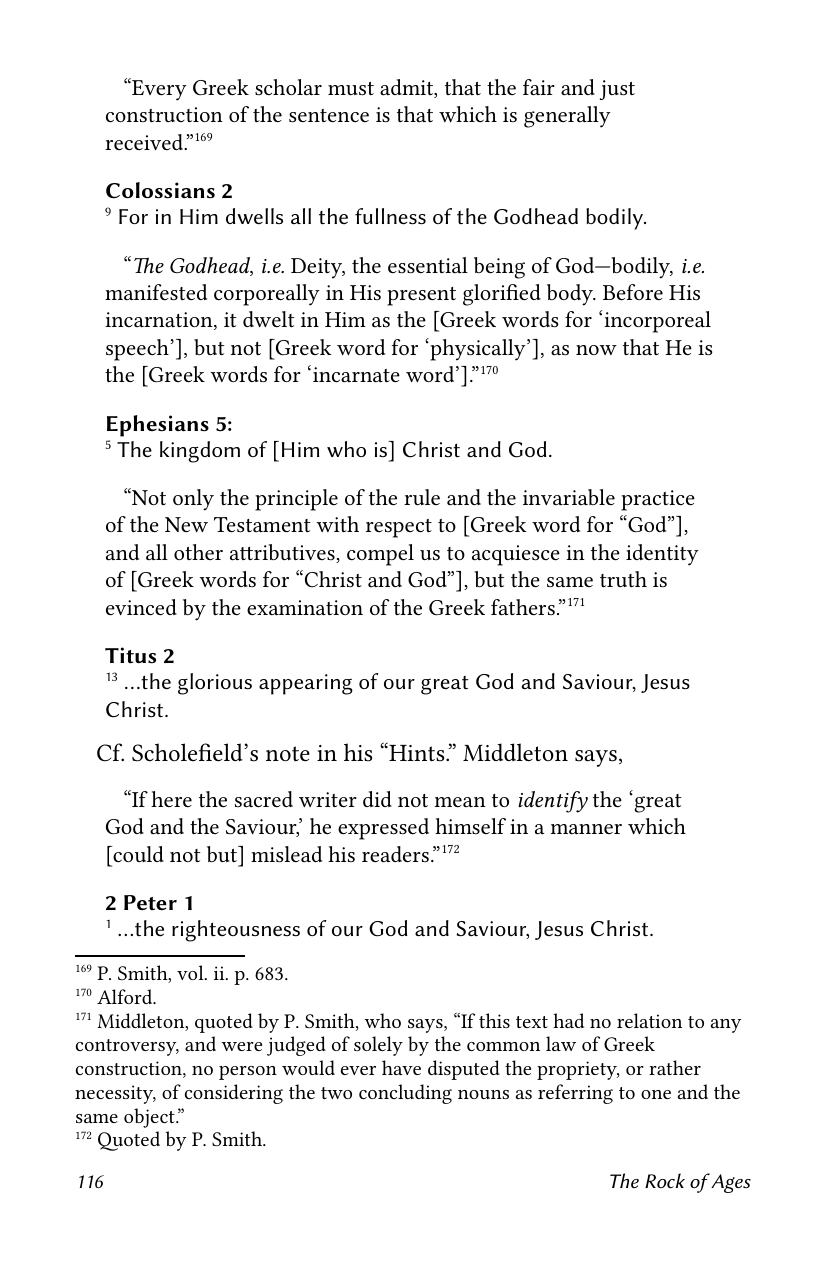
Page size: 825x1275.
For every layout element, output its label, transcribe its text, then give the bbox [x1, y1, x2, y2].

text “If here the sacred writer did not mean to identify the ‘great God and the Saviour,’ he expressed himself in a manner which [could not but] mislead his readers.” [105, 787, 720, 868]
text “Not only the principle of the rule and the invariable practice of the New Testament with respect to [Greek word for “God”], and all other attributives, compel us to acquiesce in the identity of [Greek words for “Christ and God”], but the same truth is evinced by the examination of the Greek fathers.” [105, 485, 720, 621]
text 13 ...the glorious appearing of our great God and Saviour, Jesus Christ. [105, 669, 720, 723]
text Middleton, quoted by P. Smith, who says, “If this text had no relation to any controversy, and were judged of solely by the common law of Greek construction, no person would ever have disputed the propriety, or rather necessity, of considering the two concluding nouns as referring to one and the same object.” [75, 1009, 750, 1128]
text P. Smith, vol. ii. p. 683. [75, 962, 750, 986]
text Quoted by P. Smith. [75, 1128, 750, 1152]
text Ephesians 5: [105, 411, 750, 437]
text 1 ...the righteousness of our God and Saviour, Jesus Christ. [105, 916, 720, 942]
text Cf. Scholefield’s note in his “Hints.” Middleton says, [75, 739, 750, 767]
text 5 The kingdom of [Him who is] Christ and God. [105, 437, 720, 463]
text Alford. [75, 986, 750, 1009]
text “Every Greek scholar must admit, that the fair and just construction of the sentence is that which is generally received.” [105, 75, 720, 156]
text 9 For in Him dwells all the fullness of the Godhead bodily. [105, 204, 720, 230]
text Titus 2 [105, 643, 750, 669]
text Colossians 2 [105, 178, 750, 204]
text 2 Peter 1 [105, 890, 750, 916]
text “The Godhead, i.e. Deity, the essential being of God—bodily, i.e. manifested corporeally in His present glorified body. Before His incarnation, it dwelt in Him as the [Greek words for ‘incorporeal speech’], but not [Greek word for ‘physically’], as now that He is the [Greek words for ‘incarnate word’].” [105, 253, 720, 388]
